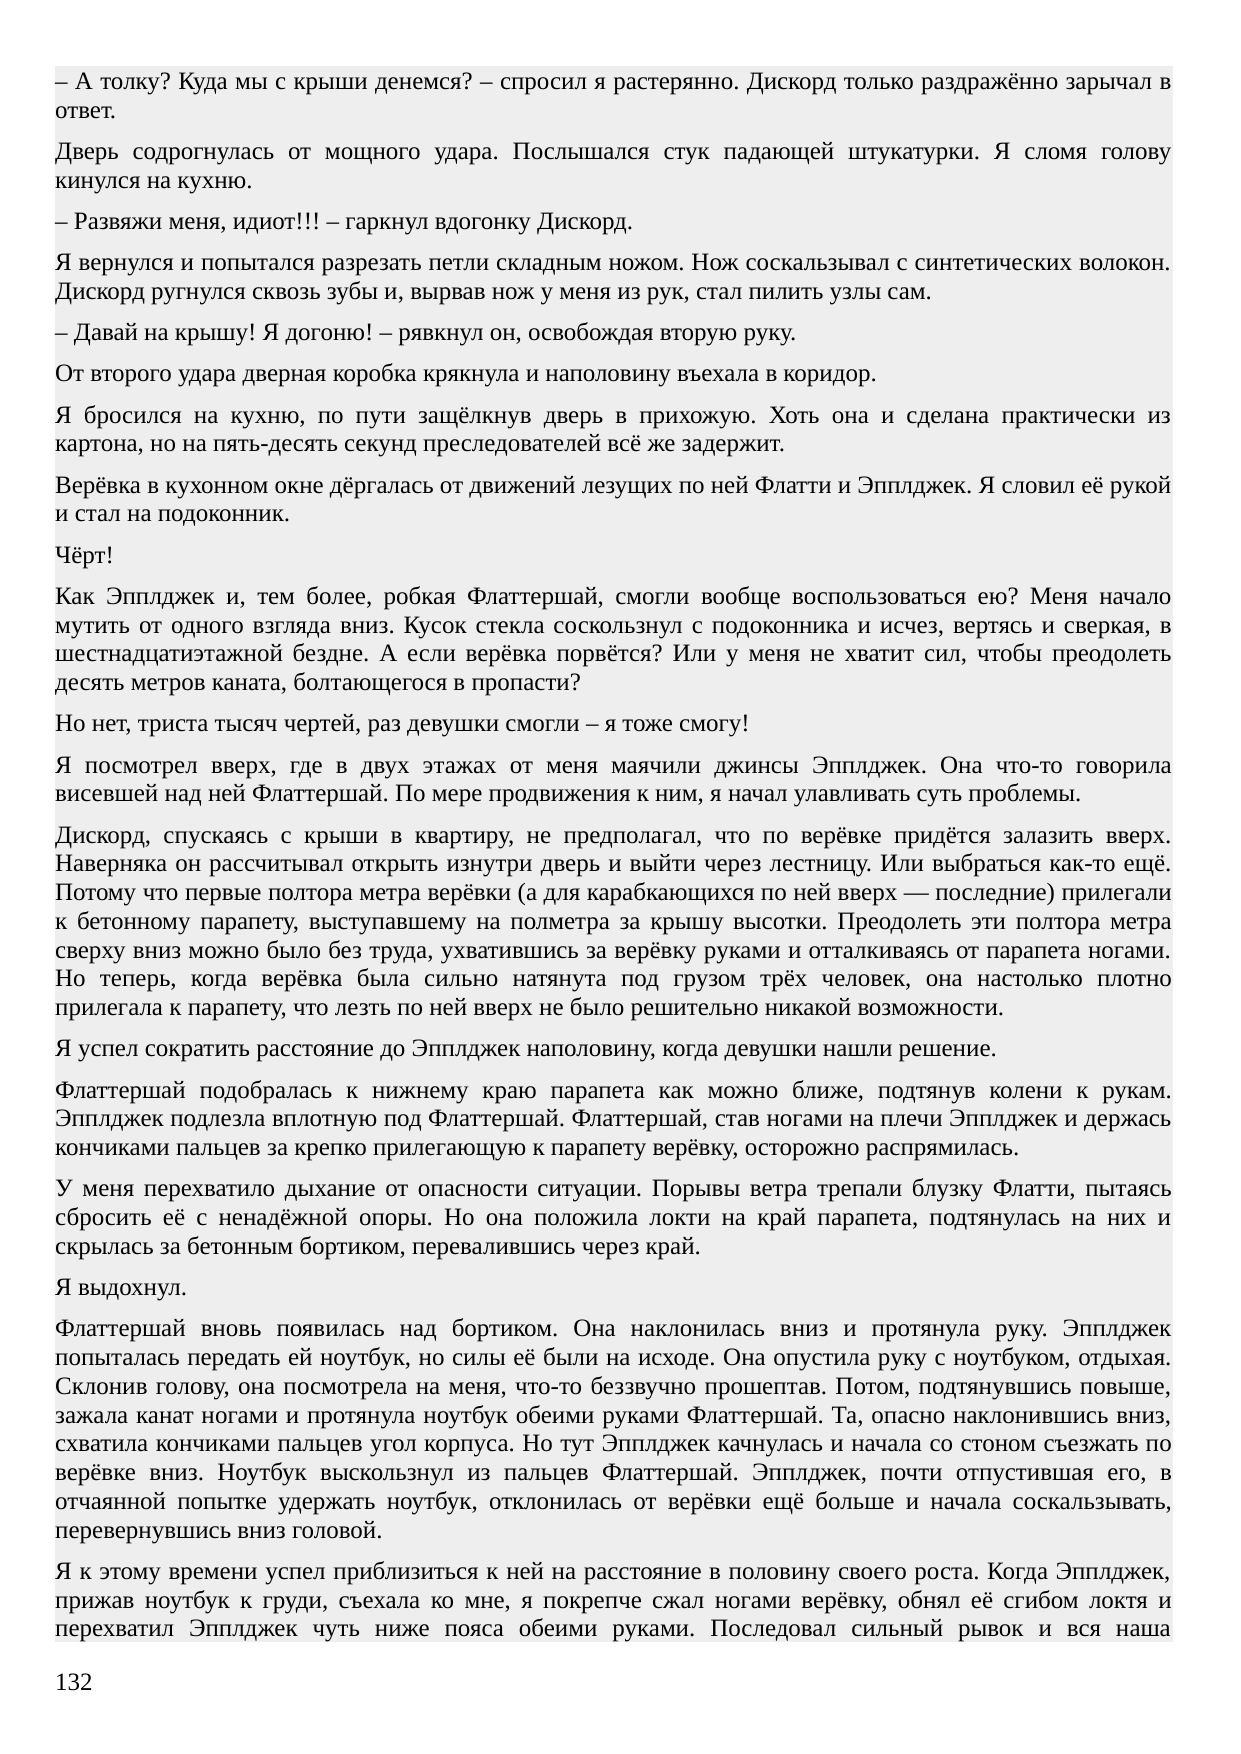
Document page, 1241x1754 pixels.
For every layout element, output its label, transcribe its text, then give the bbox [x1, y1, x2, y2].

text У меня перехватило дыхание от опасности ситуации. Порывы ветра трепали блузку Флатти, пытаясь сбросить её с ненадёжной опоры. Но она положила локти на край парапета, подтянулась на них и скрылась за бетонным бортиком, перевалившись через край. [55, 1173, 1173, 1260]
text – А толку? Куда мы с крыши денемся? – спросил я растерянно. Дискорд только раздражённо зарычал в ответ. [55, 66, 1173, 123]
text – Давай на крышу! Я догоню! – рявкнул он, освобождая вторую руку. [55, 317, 1173, 346]
text Как Эпплджек и, тем более, робкая Флаттершай, смогли вообще воспользоваться ею? Меня начало мутить от одного взгляда вниз. Кусок стекла соскользнул с подоконника и исчез, вертясь и сверкая, в шестнадцатиэтажной бездне. А если верёвка порвётся? Или у меня не хватит сил, чтобы преодолеть десять метров каната, болтающегося в пропасти? [55, 581, 1173, 696]
text От второго удара дверная коробка крякнула и наполовину въехала в коридор. [55, 358, 1173, 387]
text Дверь содрогнулась от мощного удара. Послышался стук падающей штукатурки. Я сломя голову кинулся на кухню. [55, 136, 1173, 193]
text Флаттершай вновь появилась над бортиком. Она наклонилась вниз и протянула руку. Эпплджек попыталась передать ей ноутбук, но силы её были на исходе. Она опустила руку с ноутбуком, отдыхая. Склонив голову, она посмотрела на меня, что-то беззвучно прошептав. Потом, подтянувшись повыше, зажала канат ногами и протянула ноутбук обеими руками Флаттершай. Та, опасно наклонившись вниз, схватила кончиками пальцев угол корпуса. Но тут Эпплджек качнулась и начала со стоном съезжать по верёвке вниз. Ноутбук выскользнул из пальцев Флаттершай. Эпплджек, почти отпустившая его, в отчаянной попытке удержать ноутбук, отклонилась от верёвки ещё больше и начала соскальзывать, перевернувшись вниз головой. [55, 1313, 1173, 1543]
text Верёвка в кухонном окне дёргалась от движений лезущих по ней Флатти и Эпплджек. Я словил её рукой и стал на подоконник. [55, 470, 1173, 527]
text Я вернулся и попытался разрезать петли складным ножом. Нож соскальзывал с синтетических волокон. Дискорд ругнулся сквозь зубы и, вырвав нож у меня из рук, стал пилить узлы сам. [55, 247, 1173, 305]
text – Развяжи меня, идиот!!! – гаркнул вдогонку Дискорд. [55, 206, 1173, 235]
text Но нет, триста тысяч чертей, раз девушки смогли – я тоже смогу! [55, 708, 1173, 737]
text Дискорд, спускаясь с крыши в квартиру, не предполагал, что по верёвке придётся залазить вверх. Наверняка он рассчитывал открыть изнутри дверь и выйти через лестницу. Или выбраться как-то ещё. Потому что первые полтора метра верёвки (а для карабкающихся по ней вверх — последние) прилегали к бетонному парапету, выступавшему на полметра за крышу высотки. Преодолеть эти полтора метра сверху вниз можно было без труда, ухватившись за верёвку руками и отталкиваясь от парапета ногами. Но теперь, когда верёвка была сильно натянута под грузом трёх человек, она настолько плотно прилегала к парапету, что лезть по ней вверх не было решительно никакой возможности. [55, 820, 1173, 1021]
text Я посмотрел вверх, где в двух этажах от меня маячили джинсы Эпплджек. Она что-то говорила висевшей над ней Флаттершай. По мере продвижения к ним, я начал улавливать суть проблемы. [55, 750, 1173, 807]
text Я успел сократить расстояние до Эпплджек наполовину, когда девушки нашли решение. [55, 1033, 1173, 1062]
text Я выдохнул. [55, 1272, 1173, 1301]
text Чёрт! [55, 540, 1173, 568]
text Я бросился на кухню, по пути защёлкнув дверь в прихожую. Хоть она и сделана практически из картона, но на пять-десять секунд преследователей всё же задержит. [55, 400, 1173, 457]
text Я к этому времени успел приблизиться к ней на расстояние в половину своего роста. Когда Эпплджек, прижав ноутбук к груди, съехала ко мне, я покрепче сжал ногами верёвку, обнял её сгибом локтя и перехватил Эпплджек чуть ниже пояса обеими руками. Последовал сильный рывок и вся наша [55, 1556, 1173, 1642]
text Флаттершай подобралась к нижнему краю парапета как можно ближе, подтянув колени к рукам. Эпплджек подлезла вплотную под Флаттершай. Флаттершай, став ногами на плечи Эпплджек и держась кончиками пальцев за крепко прилегающую к парапету верёвку, осторожно распрямилась. [55, 1075, 1173, 1161]
